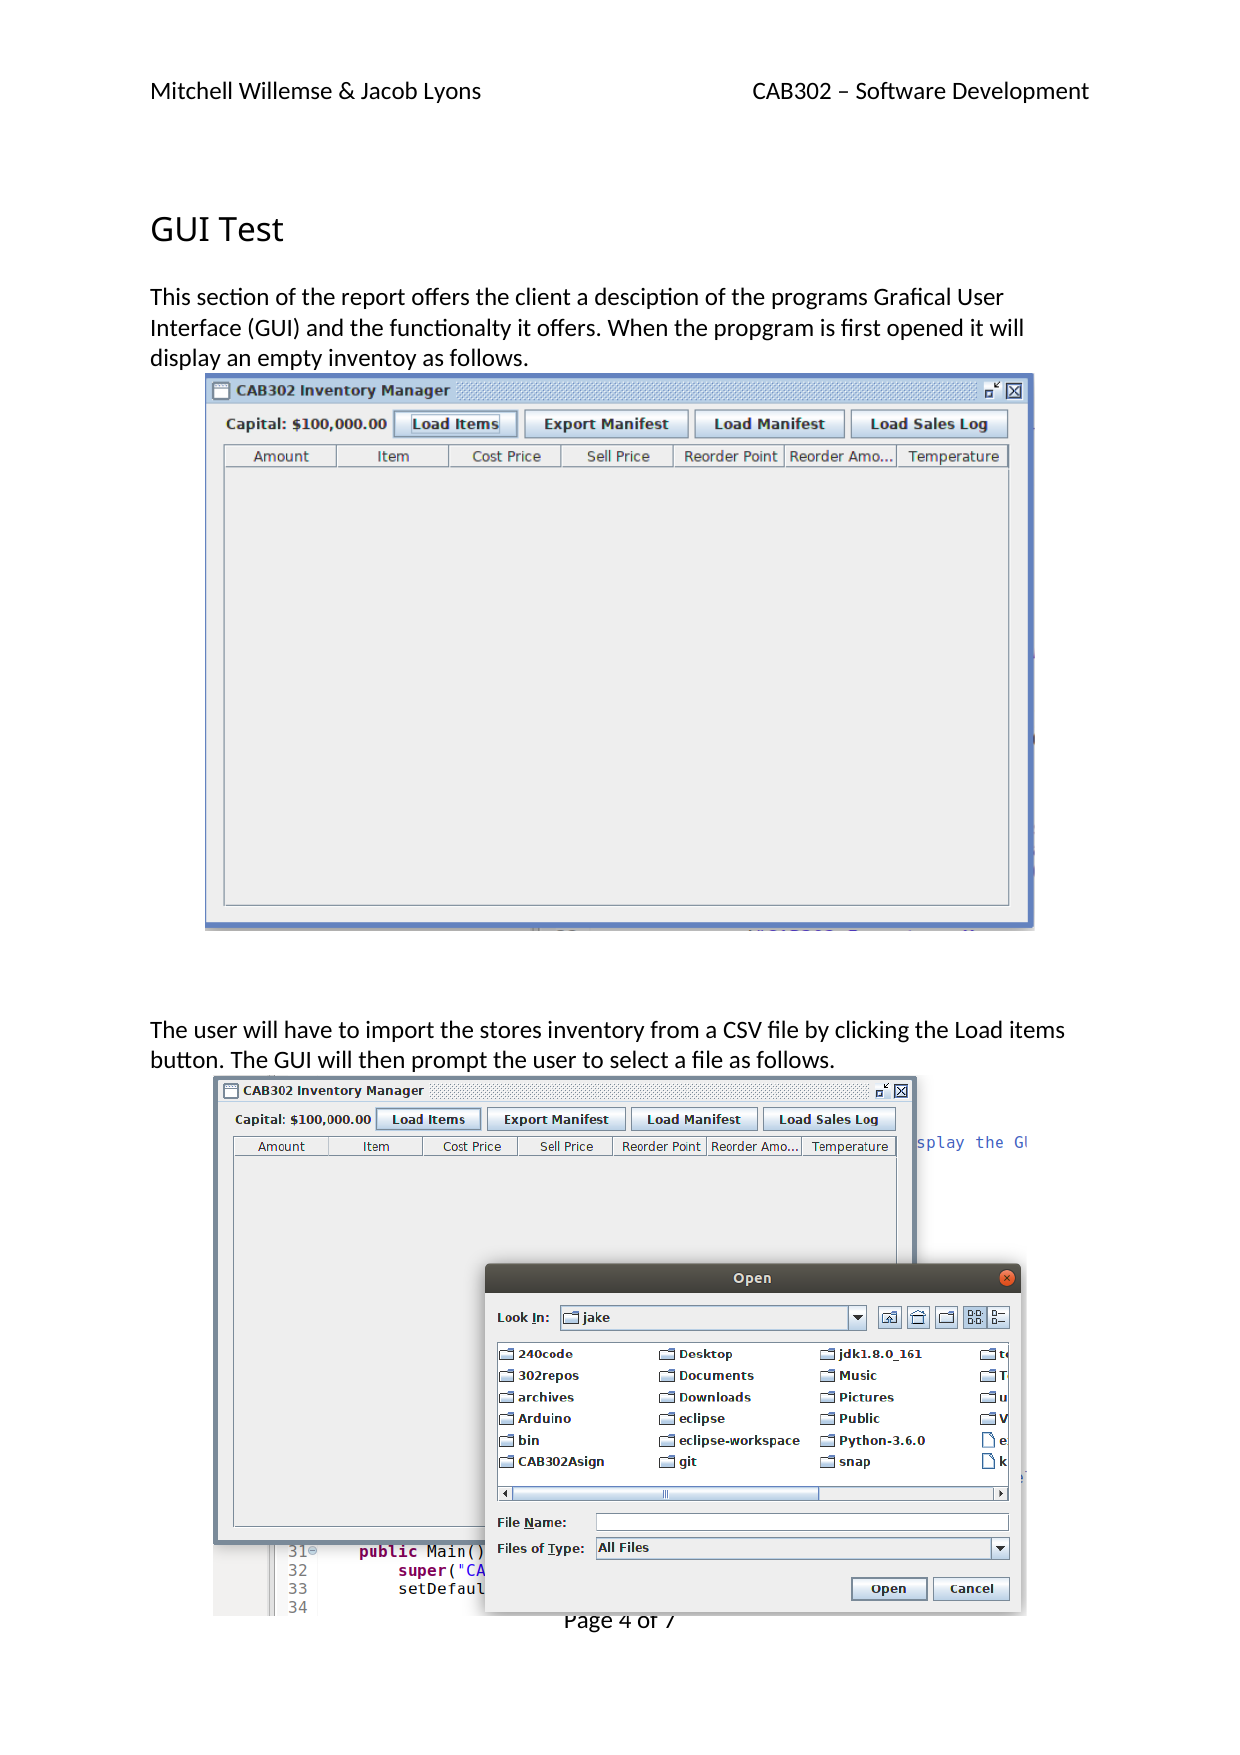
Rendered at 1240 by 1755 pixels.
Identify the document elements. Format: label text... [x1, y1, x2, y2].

text The user will have to import the stores inventory from a CSV file by clicking the Load items button. The GUI will then prompt the user to select a file as follows. [150, 1014, 1089, 1075]
picture [213, 1075, 821, 1616]
text This section of the report offers the client a desciption of the programs Grafical User Interface (GUI) and the functionalty it offers. When the propgram is first opened it will display an empty inventoy as follows. [150, 281, 1089, 373]
subtitle GUI Test [150, 206, 1089, 251]
picture [205, 373, 450, 931]
